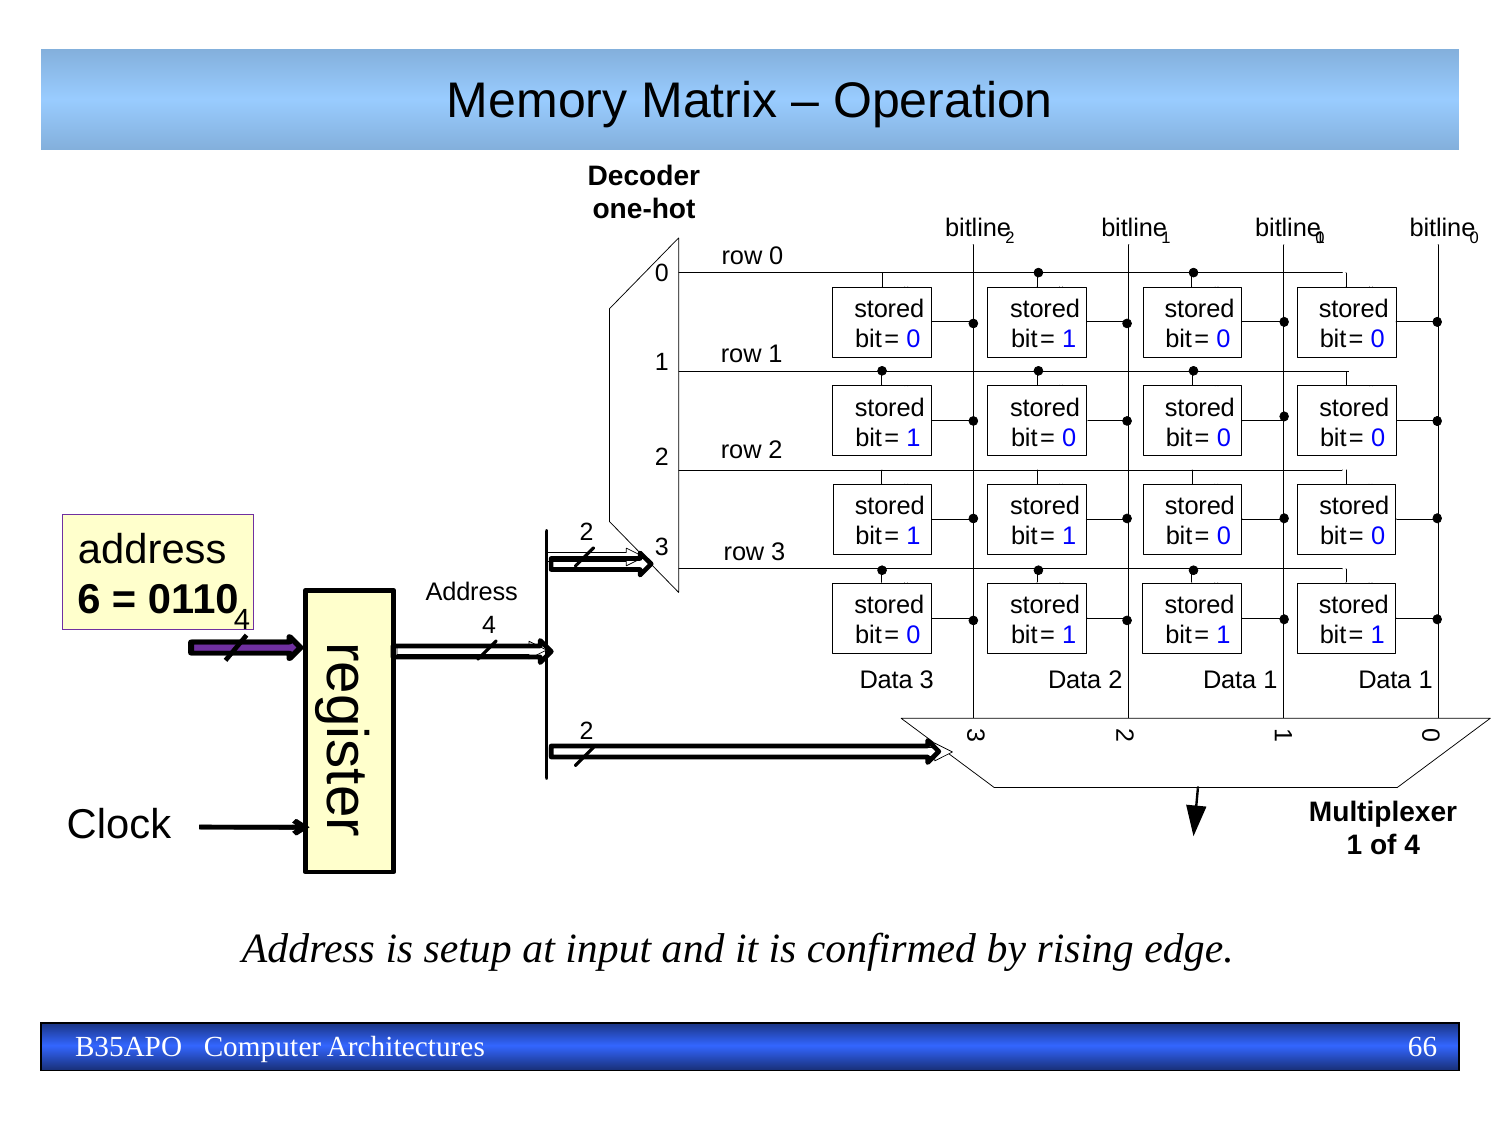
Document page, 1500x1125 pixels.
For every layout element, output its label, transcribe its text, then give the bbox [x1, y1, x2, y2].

text_box [305, 660, 394, 873]
text_box address 6 = 0110 [62, 514, 254, 630]
text_box Address is setup at input and it is confirmed by rising edge. [37, 913, 1440, 1029]
picture [392, 149, 1495, 879]
text_box 4 [219, 593, 266, 643]
text_box Clock [51, 789, 187, 855]
title Memory Matrix – Operation [41, 49, 1459, 150]
picture [396, 648, 547, 655]
text_box [305, 590, 394, 825]
text_box [239, 644, 297, 652]
text_box [195, 645, 234, 650]
text_box register [308, 627, 393, 853]
